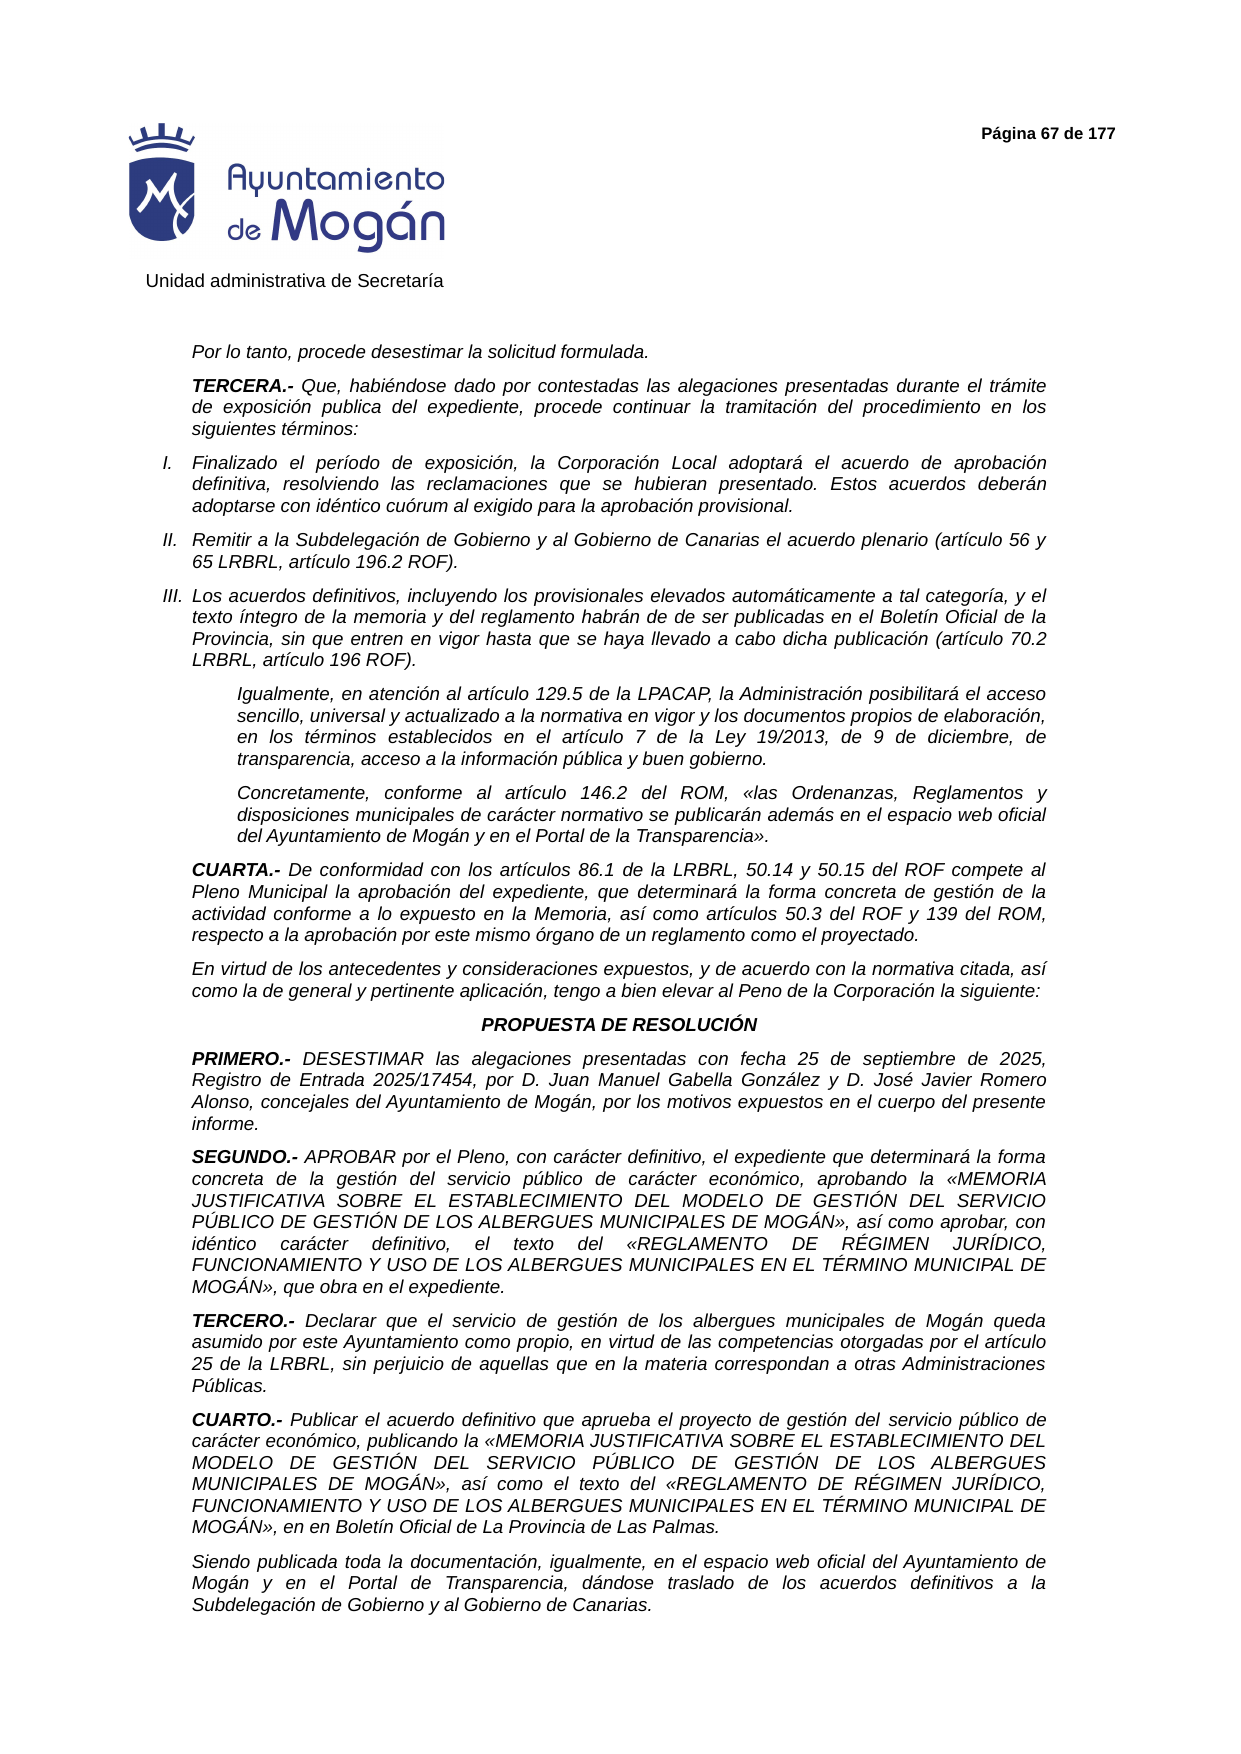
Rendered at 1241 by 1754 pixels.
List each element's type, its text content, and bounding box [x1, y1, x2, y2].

text Siendo publicada toda la documentación, igualmente, en el espacio web oficial del Ayuntamiento de Mogán y en el Portal de Transparencia, dándose traslado de los acuerdos definitivos a la Subdelegación de Gobierno y al Gobierno de Canarias. [192, 1550, 1049, 1615]
list Remitir a la Subdelegación de Gobierno y al Gobierno de Canarias el acuerdo plenario (artículo 56 y 65 LRBRL, artículo 196.2 ROF). [162, 529, 1049, 572]
text Concretamente, conforme al artículo 146.2 del ROM, «las Ordenanzas, Reglamentos y disposiciones municipales de carácter normativo se publicarán además en el espacio web oficial del Ayuntamiento de Mogán y en el Portal de la Transparencia». [237, 782, 1049, 847]
text PRIMERO.- DESESTIMAR las alegaciones presentadas con fecha 25 de septiembre de 2025, Registro de Entrada 2025/17454, por D. Juan Manuel Gabella González y D. José Javier Romero Alonso, concejales del Ayuntamiento de Mogán, por los motivos expuestos en el cuerpo del presente informe. [192, 1048, 1049, 1134]
text Por lo tanto, procede desestimar la solicitud formulada. [192, 340, 1049, 362]
list Los acuerdos definitivos, incluyendo los provisionales elevados automáticamente a tal categoría, y el texto íntegro de la memoria y del reglamento habrán de de ser publicadas en el Boletín Oficial de la Provincia, sin que entren en vigor hasta que se haya llevado a cabo dicha publicación (artículo 70.2 LRBRL, artículo 196 ROF). [162, 584, 1049, 671]
text CUARTO.- Publicar el acuerdo definitivo que aprueba el proyecto de gestión del servicio público de carácter económico, publicando la «MEMORIA JUSTIFICATIVA SOBRE EL ESTABLECIMIENTO DEL MODELO DE GESTIÓN DEL SERVICIO PÚBLICO DE GESTIÓN DE LOS ALBERGUES MUNICIPALES DE MOGÁN», así como el texto del «REGLAMENTO DE RÉGIMEN JURÍDICO, FUNCIONAMIENTO Y USO DE LOS ALBERGUES MUNICIPALES EN EL TÉRMINO MUNICIPAL DE MOGÁN», en en Boletín Oficial de La Provincia de Las Palmas. [192, 1408, 1049, 1538]
text CUARTA.- De conformidad con los artículos 86.1 de la LRBRL, 50.14 y 50.15 del ROF compete al Pleno Municipal la aprobación del expediente, que determinará la forma concreta de gestión de la actividad conforme a lo expuesto en la Memoria, así como artículos 50.3 del ROF y 139 del ROM, respecto a la aprobación por este mismo órgano de un reglamento como el proyectado. [192, 859, 1049, 945]
picture [128, 123, 445, 259]
text TERCERA.- Que, habiéndose dado por contestadas las alegaciones presentadas durante el trámite de exposición publica del expediente, procede continuar la tramitación del procedimiento en los siguientes términos: [192, 374, 1049, 439]
list Finalizado el período de exposición, la Corporación Local adoptará el acuerdo de aprobación definitiva, resolviendo las reclamaciones que se hubieran presentado. Estos acuerdos deberán adoptarse con idéntico cuórum al exigido para la aprobación provisional. [162, 452, 1049, 516]
text En virtud de los antecedentes y consideraciones expuestos, y de acuerdo con la normativa citada, así como la de general y pertinente aplicación, tengo a bien elevar al Peno de la Corporación la siguiente: [192, 958, 1049, 1001]
text SEGUNDO.- APROBAR por el Pleno, con carácter definitivo, el expediente que determinará la forma concreta de la gestión del servicio público de carácter económico, aprobando la «MEMORIA JUSTIFICATIVA SOBRE EL ESTABLECIMIENTO DEL MODELO DE GESTIÓN DEL SERVICIO PÚBLICO DE GESTIÓN DE LOS ALBERGUES MUNICIPALES DE MOGÁN», así como aprobar, con idéntico carácter definitivo, el texto del «REGLAMENTO DE RÉGIMEN JURÍDICO, FUNCIONAMIENTO Y USO DE LOS ALBERGUES MUNICIPALES EN EL TÉRMINO MUNICIPAL DE MOGÁN», que obra en el expediente. [192, 1146, 1049, 1297]
text Igualmente, en atención al artículo 129.5 de la LPACAP, la Administración posibilitará el acceso sencillo, universal y actualizado a la normativa en vigor y los documentos propios de elaboración, en los términos establecidos en el artículo 7 de la Ley 19/2013, de 9 de diciembre, de transparencia, acceso a la información pública y buen gobierno. [237, 683, 1049, 769]
text PROPUESTA DE RESOLUCIÓN [192, 1013, 1049, 1035]
text TERCERO.- Declarar que el servicio de gestión de los albergues municipales de Mogán queda asumido por este Ayuntamiento como propio, en virtud de las competencias otorgadas por el artículo 25 de la LRBRL, sin perjuicio de aquellas que en la materia correspondan a otras Administraciones Públicas. [192, 1310, 1049, 1396]
